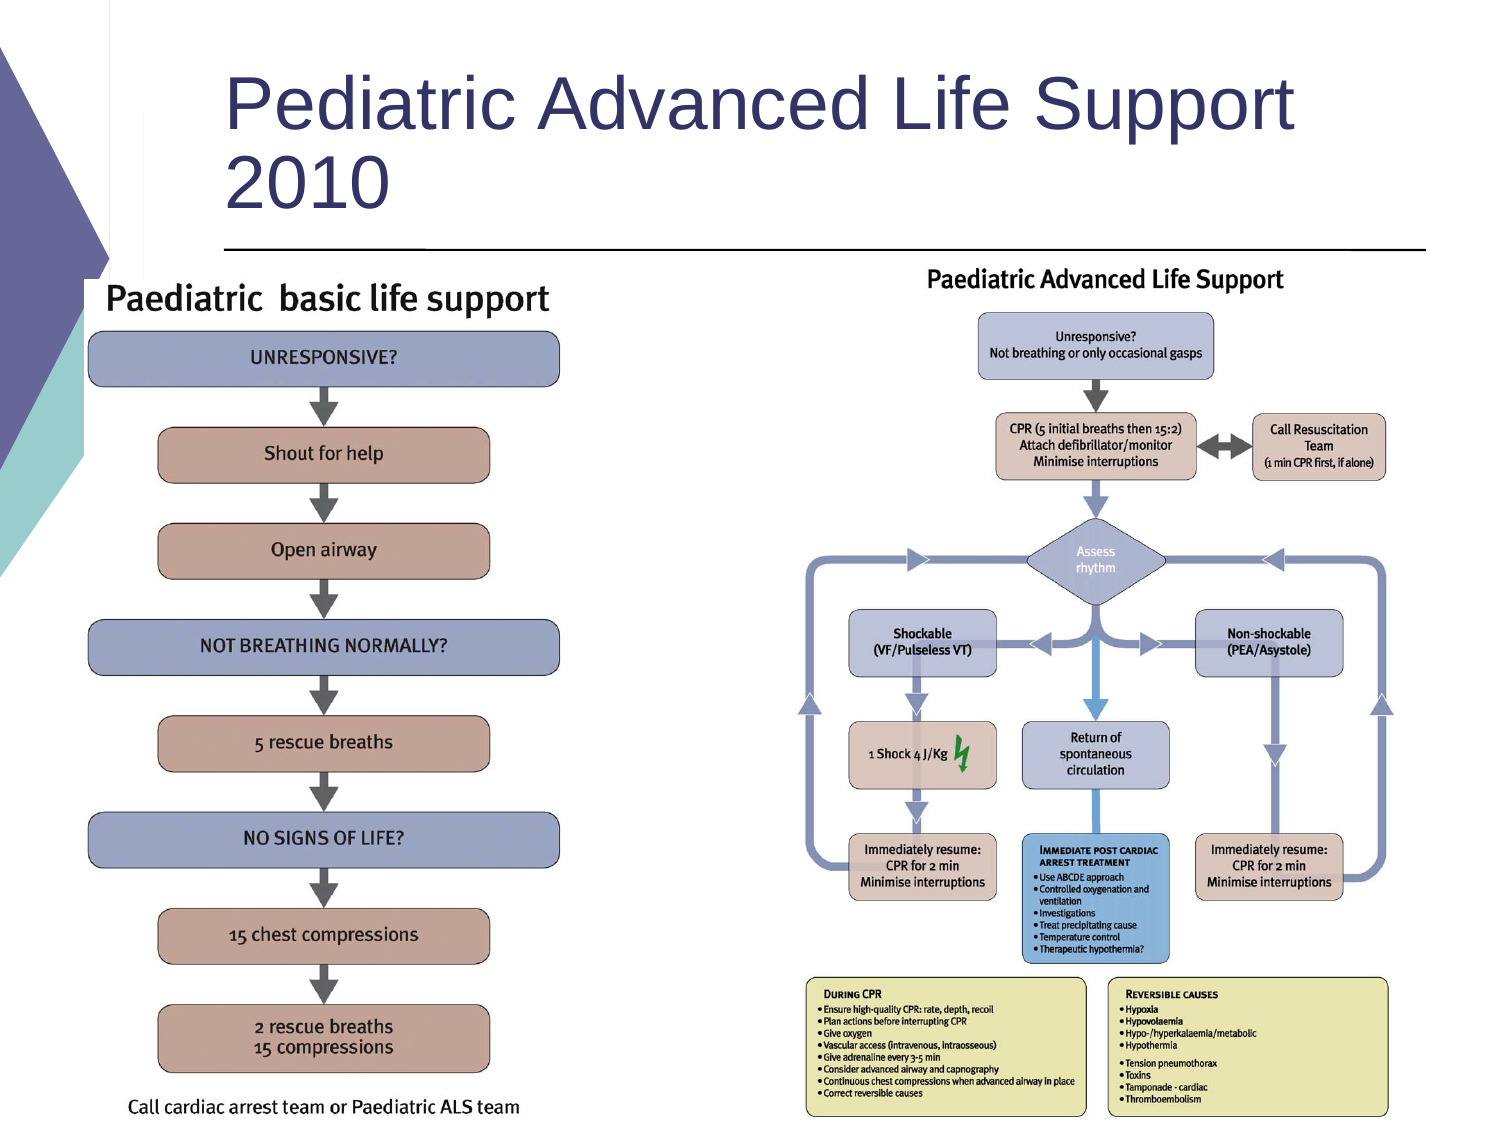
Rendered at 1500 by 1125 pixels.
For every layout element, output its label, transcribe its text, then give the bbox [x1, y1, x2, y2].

picture [796, 268, 1395, 1117]
picture [84, 279, 564, 1118]
title Pediatric Advanced Life Support 2010 [224, 47, 1424, 230]
